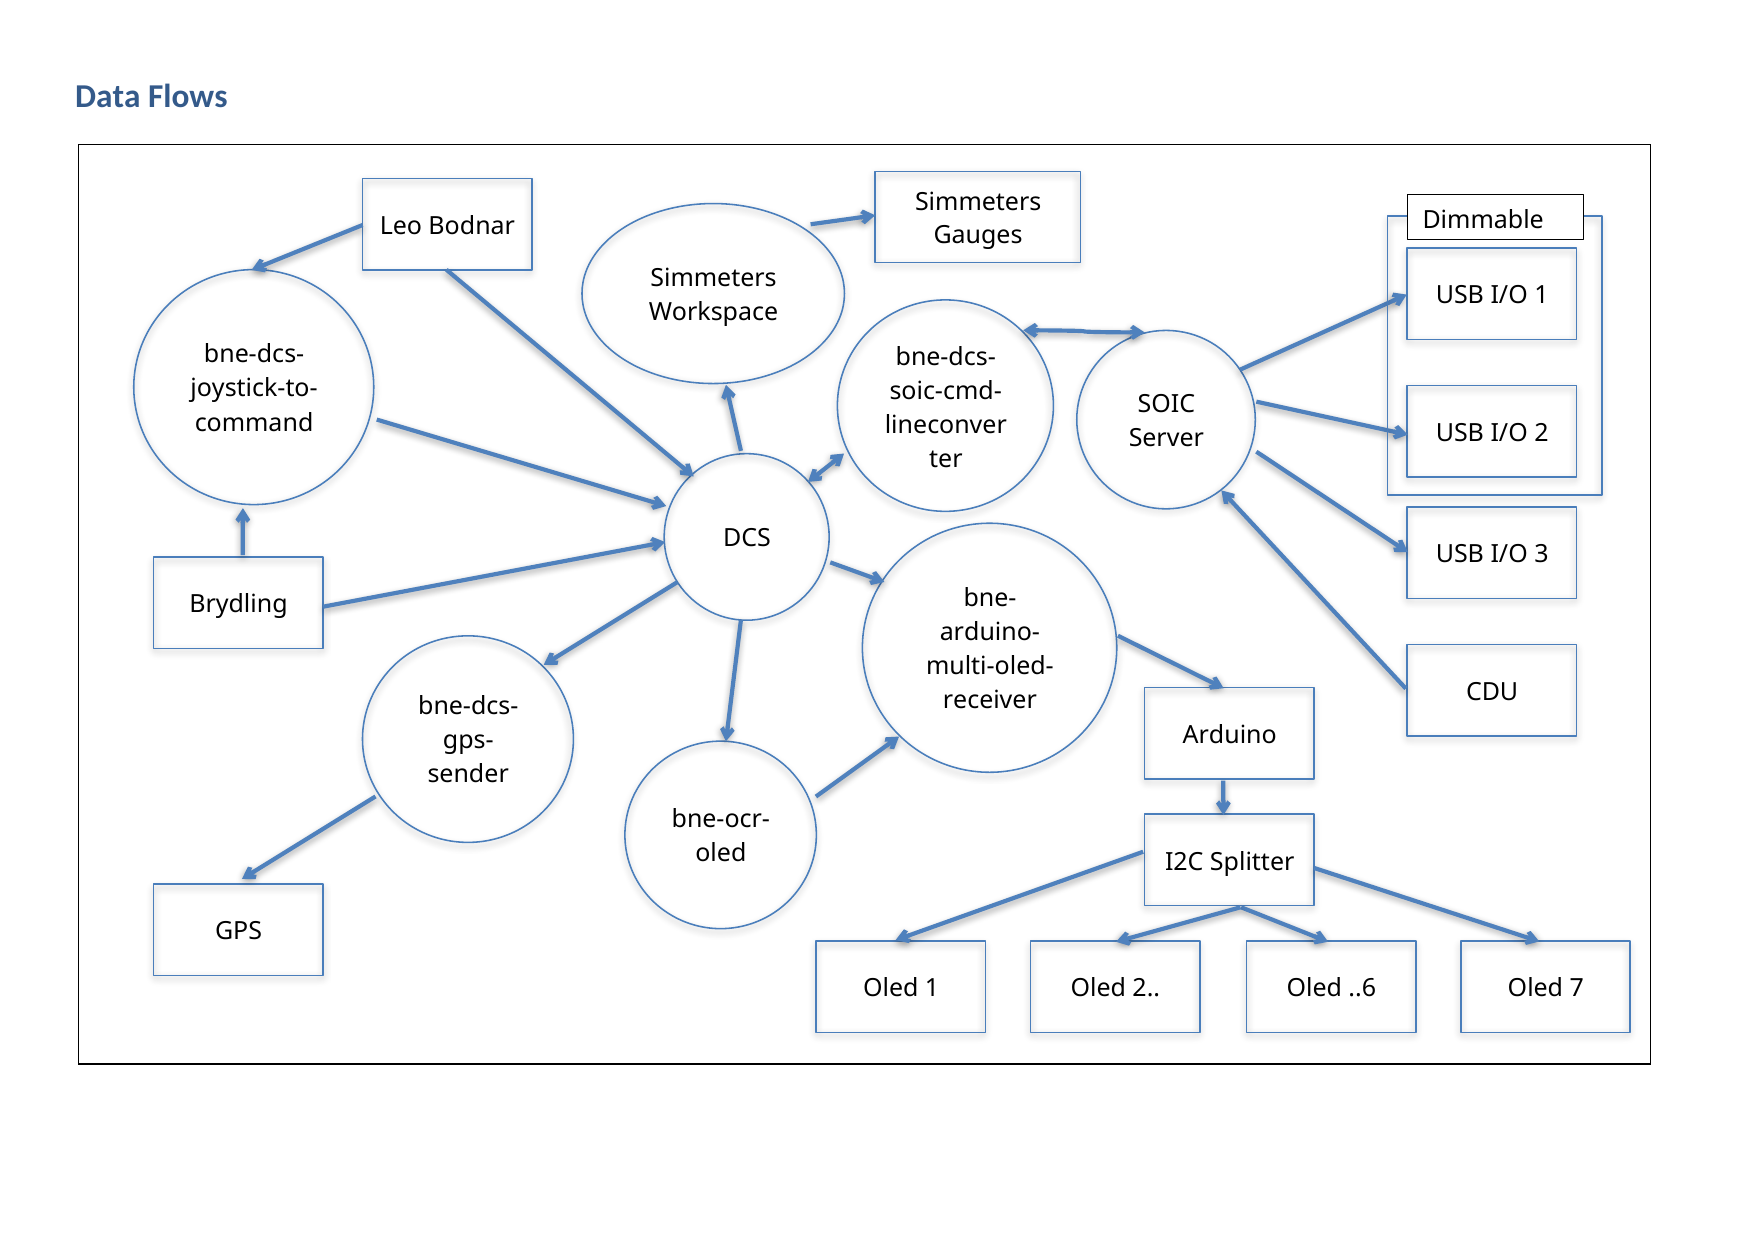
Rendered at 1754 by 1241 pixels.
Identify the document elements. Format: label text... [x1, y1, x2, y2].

text SOIC [1118, 386, 1214, 419]
text Oled 1 [831, 970, 971, 1004]
text USB I/O 2 [1422, 414, 1562, 448]
text USB I/O 3 [1422, 536, 1562, 570]
text Oled 7 [1476, 970, 1615, 1004]
text bne-dcs-gps-sender [408, 688, 528, 790]
text USB I/O 1 [1422, 277, 1562, 311]
text Server [1118, 419, 1214, 454]
text Gauges [890, 217, 1066, 251]
subtitle Data Flows [75, 75, 1679, 116]
text Dimmable [1422, 202, 1569, 232]
text I2C Splitter [1160, 843, 1299, 877]
text bne-ocr-oled [668, 801, 773, 869]
text Simmeters [890, 183, 1066, 217]
text CDU [1422, 673, 1562, 708]
text Arduino [1160, 716, 1299, 750]
text bne-arduino-multi-oled-receiver [915, 579, 1065, 716]
text Simmeters [636, 259, 791, 294]
text bne-dcs-soic-cmd-lineconverter [884, 338, 1007, 473]
text Oled 2.. [1045, 970, 1185, 1004]
text Oled ..6 [1261, 970, 1401, 1004]
text bne-dcs-joystick-to-command [184, 336, 324, 438]
text Workspace [636, 294, 791, 328]
text Brydling [168, 586, 308, 620]
text DCS [703, 520, 790, 554]
text Leo Bodnar [377, 207, 517, 241]
text GPS [168, 913, 308, 947]
